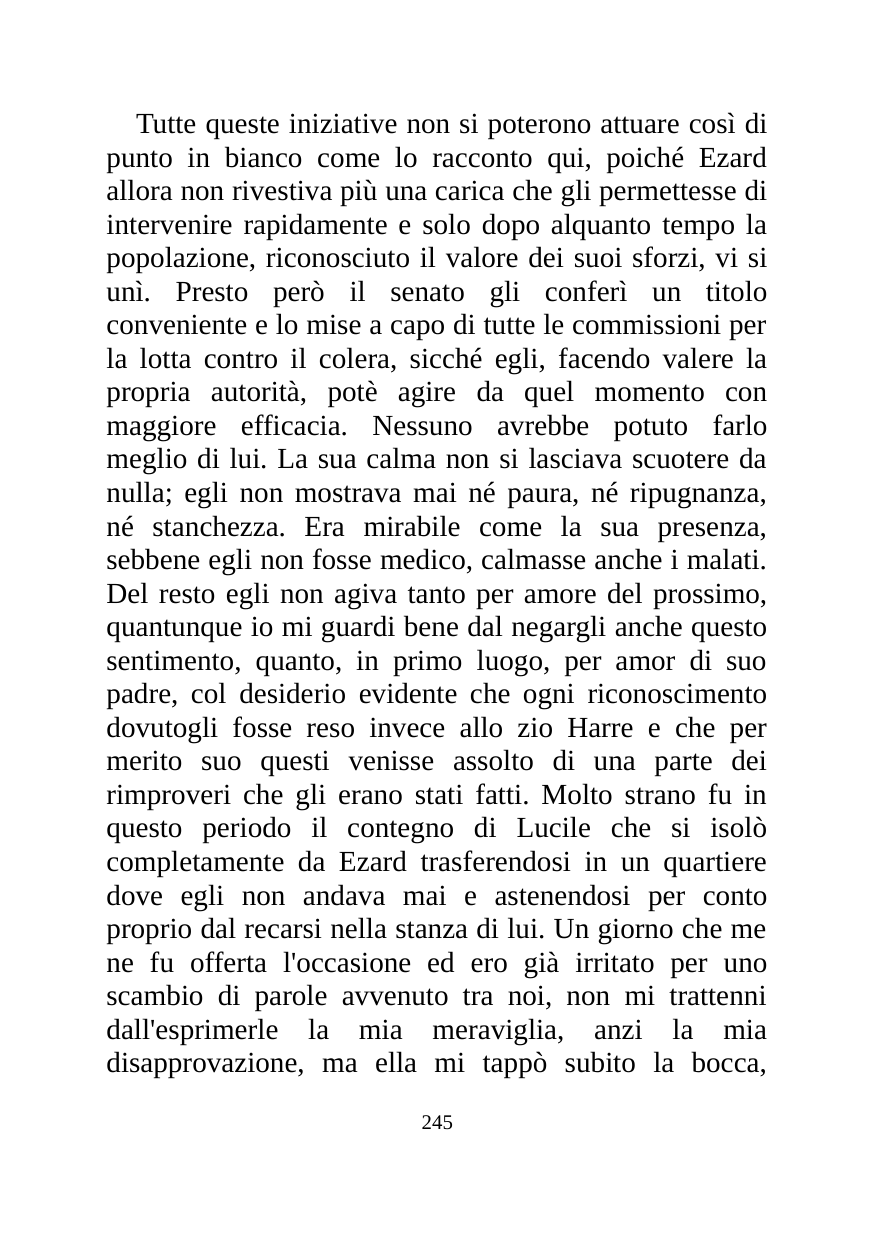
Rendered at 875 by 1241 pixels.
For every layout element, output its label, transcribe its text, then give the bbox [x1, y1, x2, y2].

text Tutte queste iniziative non si poterono attuare così di punto in bianco come lo racconto qui, poiché Ezard allora non rivestiva più una carica che gli permettesse di intervenire rapidamente e solo dopo alquanto tempo la popolazione, riconosciuto il valore dei suoi sforzi, vi si unì. Presto però il senato gli conferì un titolo conveniente e lo mise a capo di tutte le commissioni per la lotta contro il colera, sicché egli, facendo valere la propria autorità, potè agire da quel momento con maggiore efficacia. Nessuno avrebbe potuto farlo meglio di lui. La sua calma non si lasciava scuotere da nulla; egli non mostrava mai né paura, né ripugnanza, né stanchezza. Era mirabile come la sua presenza, sebbene egli non fosse medico, calmasse anche i malati. Del resto egli non agiva tanto per amore del prossimo, quantunque io mi guardi bene dal negargli anche questo sentimento, quanto, in primo luogo, per amor di suo padre, col desiderio evidente che ogni riconoscimento dovutogli fosse reso invece allo zio Harre e che per merito suo questi venisse assolto di una parte dei rimproveri che gli erano stati fatti. Molto strano fu in questo periodo il contegno di Lucile che si isolò completamente da Ezard trasferendosi in un quartiere dove egli non andava mai e astenendosi per conto proprio dal recarsi nella stanza di lui. Un giorno che me ne fu offerta l'occasione ed ero già irritato per uno scambio di parole avvenuto tra noi, non mi trattenni dall'esprimerle la mia meraviglia, anzi la mia disapprovazione, ma ella mi tappò subito la bocca, [106, 106, 768, 1079]
